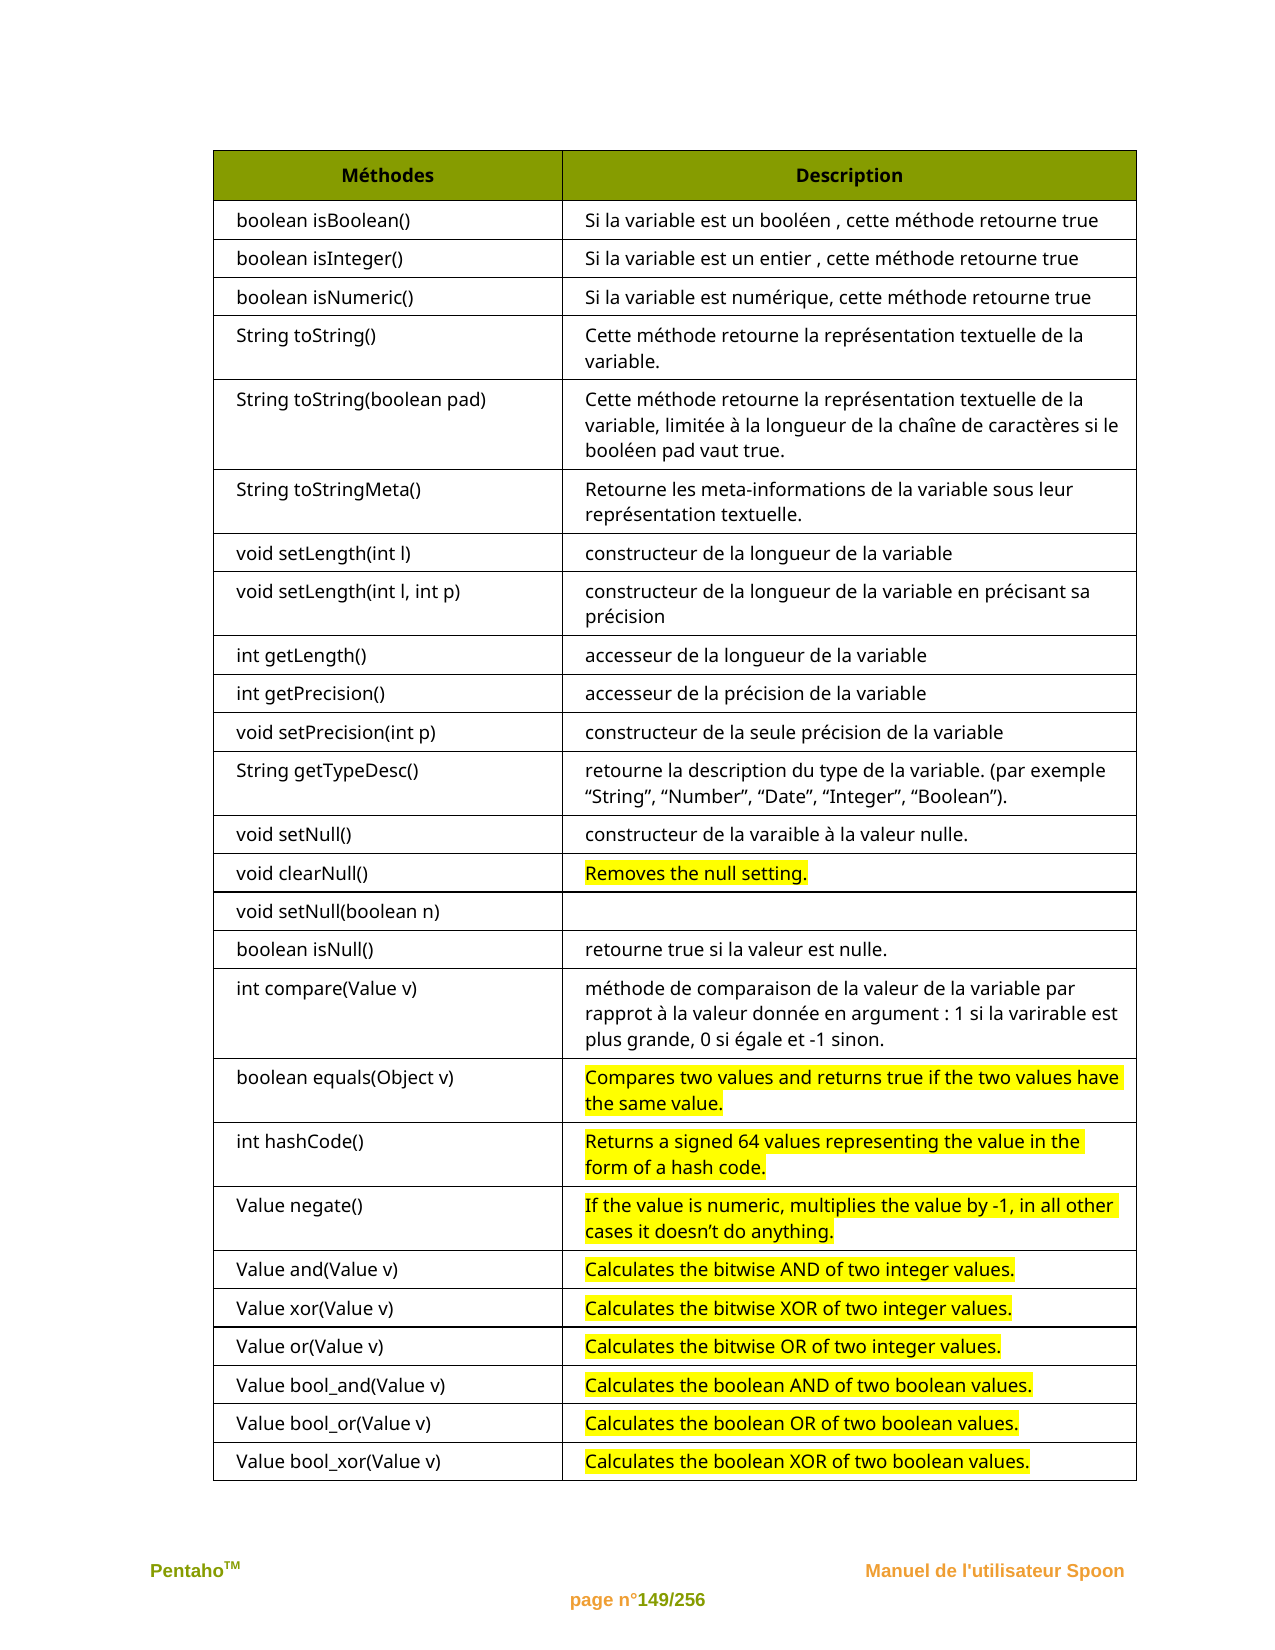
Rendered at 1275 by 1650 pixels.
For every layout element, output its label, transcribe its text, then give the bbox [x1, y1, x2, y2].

table_cell String toStringMeta() [214, 470, 562, 533]
table_cell String toString(boolean pad) [214, 380, 562, 469]
table_cell Retourne les meta-informations de la variable sous leur représentation textuelle. [563, 470, 1136, 533]
table_header Description [563, 151, 1136, 200]
table_cell int getPrecision() [214, 675, 562, 712]
table_cell Si la variable est un entier , cette méthode retourne true [563, 240, 1136, 277]
table_cell retourne true si la valeur est nulle. [563, 931, 1136, 968]
table_cell int getLength() [214, 636, 562, 674]
table_cell Value bool_or(Value v) [214, 1404, 562, 1442]
table_cell Si la variable est un booléen , cette méthode retourne true [563, 201, 1136, 238]
table_cell Value or(Value v) [214, 1328, 562, 1365]
table_cell Compares two values and returns true if the two values have the same value. [563, 1059, 1136, 1122]
table_cell méthode de comparaison de la valeur de la variable par rapprot à la valeur donnée en argument : 1 si la varirable est plus grande, 0 si égale et -1 sinon. [563, 969, 1136, 1058]
table_cell Removes the null setting. [563, 854, 1136, 891]
table_cell Value bool_and(Value v) [214, 1366, 562, 1403]
table_cell Value bool_xor(Value v) [214, 1443, 562, 1480]
table_cell void setPrecision(int p) [214, 713, 562, 751]
table_cell void setNull() [214, 816, 562, 853]
table_cell Calculates the boolean AND of two boolean values. [563, 1366, 1136, 1403]
table_cell boolean isBoolean() [214, 201, 562, 238]
table_cell constructeur de la longueur de la variable [563, 534, 1136, 571]
table_cell Calculates the boolean OR of two boolean values. [563, 1404, 1136, 1442]
table_cell Calculates the boolean XOR of two boolean values. [563, 1443, 1136, 1480]
table_cell [563, 893, 1136, 930]
table_cell Value and(Value v) [214, 1251, 562, 1288]
table_cell Cette méthode retourne la représentation textuelle de la variable, limitée à la longueur de la chaîne de caractères si le booléen pad vaut true. [563, 380, 1136, 469]
table_cell boolean equals(Object v) [214, 1059, 562, 1122]
table_cell Calculates the bitwise AND of two integer values. [563, 1251, 1136, 1288]
table_cell boolean isNull() [214, 931, 562, 968]
table_cell int hashCode() [214, 1123, 562, 1186]
table_cell boolean isNumeric() [214, 278, 562, 315]
table_cell retourne la description du type de la variable. (par exemple “String”, “Number”, “Date”, “Integer”, “Boolean”). [563, 752, 1136, 814]
table_cell accesseur de la précision de la variable [563, 675, 1136, 712]
table_cell String toString() [214, 316, 562, 379]
table_cell Cette méthode retourne la représentation textuelle de la variable. [563, 316, 1136, 379]
table_cell void setLength(int l) [214, 534, 562, 571]
table_cell void setLength(int l, int p) [214, 572, 562, 635]
table_cell Value negate() [214, 1187, 562, 1249]
table_cell constructeur de la longueur de la variable en précisant sa précision [563, 572, 1136, 635]
table_cell int compare(Value v) [214, 969, 562, 1058]
table_cell constructeur de la seule précision de la variable [563, 713, 1136, 751]
table_cell void clearNull() [214, 854, 562, 891]
table_cell Value xor(Value v) [214, 1289, 562, 1326]
table_cell void setNull(boolean n) [214, 893, 562, 930]
table_cell String getTypeDesc() [214, 752, 562, 814]
table_cell Calculates the bitwise OR of two integer values. [563, 1328, 1136, 1365]
table_cell accesseur de la longueur de la variable [563, 636, 1136, 674]
table_cell Si la variable est numérique, cette méthode retourne true [563, 278, 1136, 315]
table_cell Returns a signed 64 values representing the value in the form of a hash code. [563, 1123, 1136, 1186]
table_cell Calculates the bitwise XOR of two integer values. [563, 1289, 1136, 1326]
table_cell boolean isInteger() [214, 240, 562, 277]
table_cell If the value is numeric, multiplies the value by -1, in all other cases it doesn’t do anything. [563, 1187, 1136, 1249]
table_cell constructeur de la varaible à la valeur nulle. [563, 816, 1136, 853]
table_header Méthodes [214, 151, 562, 200]
